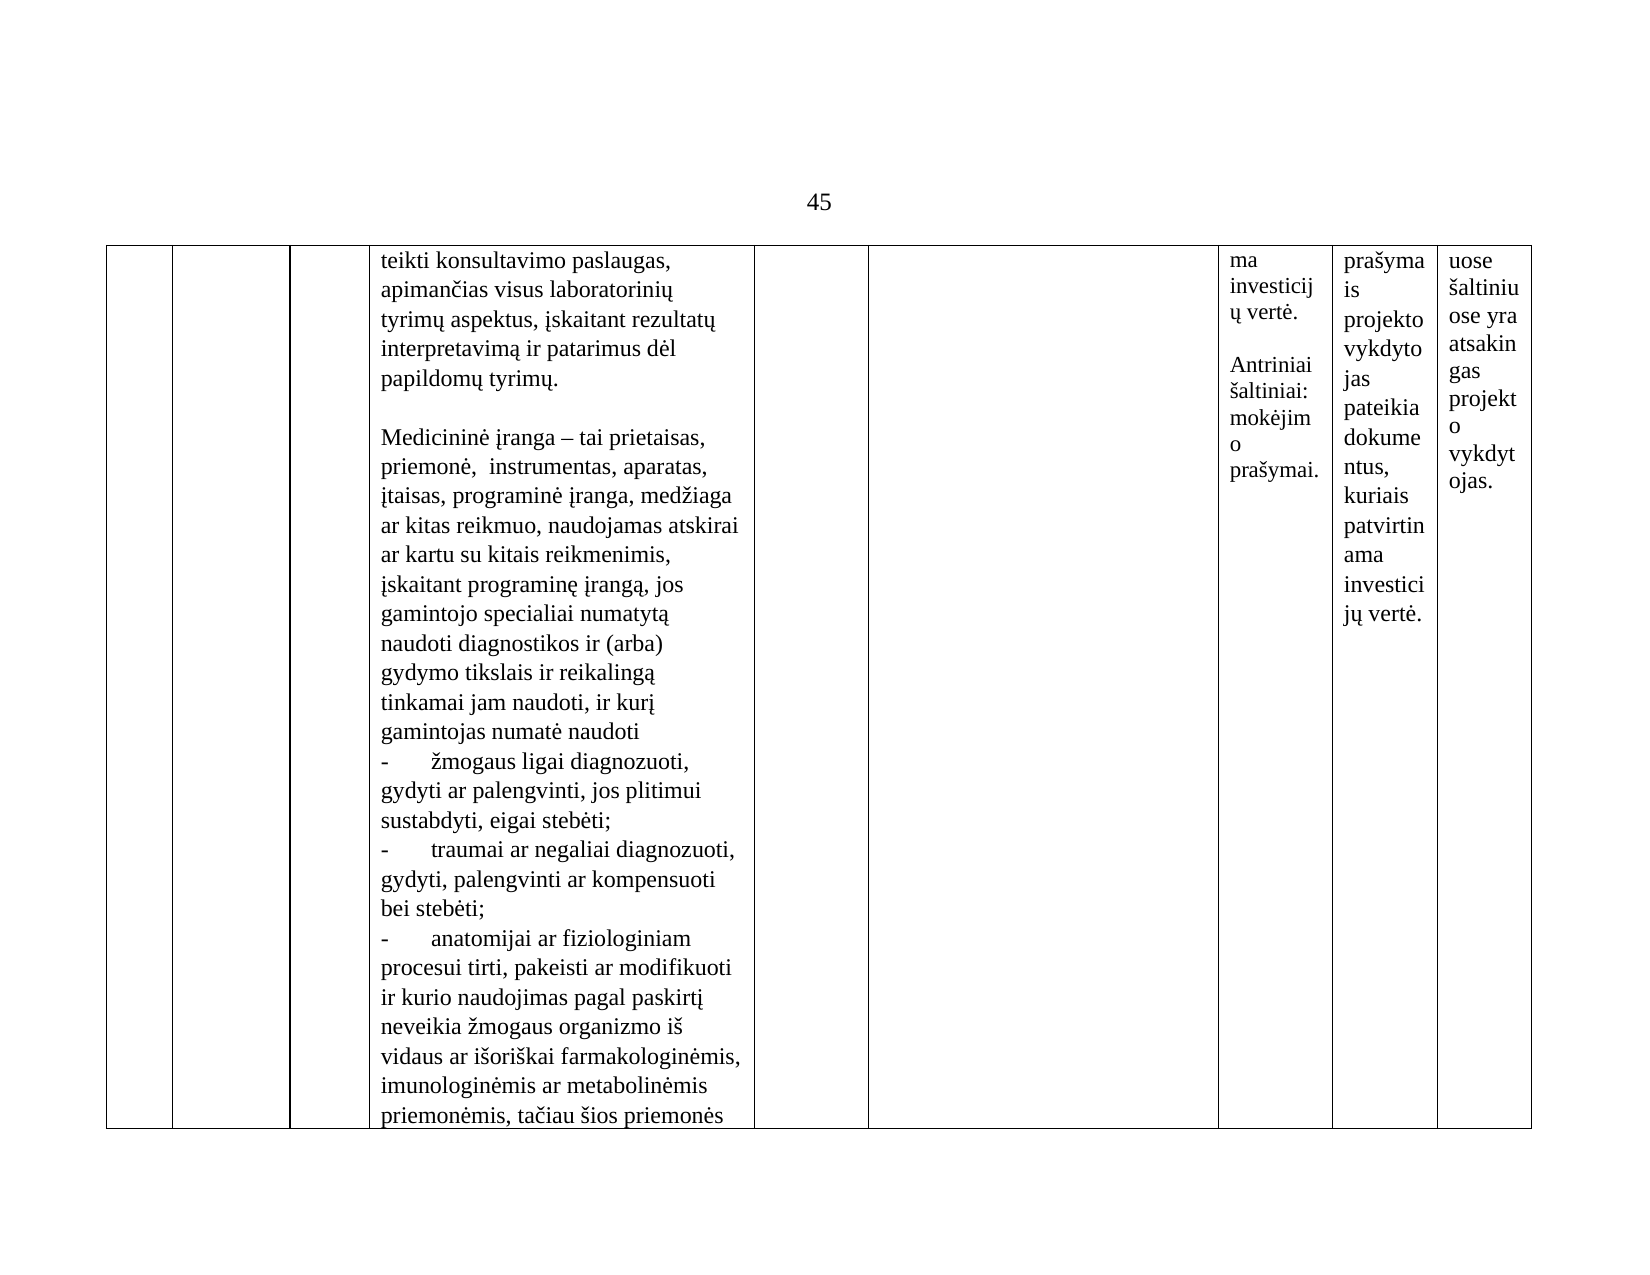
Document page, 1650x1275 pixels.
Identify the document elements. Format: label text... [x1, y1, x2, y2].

table_cell prašymais projekto vykdytojas pateikia dokumentus, kuriais patvirtinama investicijų vertė. [1333, 246, 1437, 1128]
table_cell uose šaltiniuose yra atsakingas projekto vykdytojas. [1438, 246, 1531, 1128]
table_cell [173, 246, 289, 1128]
table_cell [291, 246, 369, 1128]
table_cell [869, 246, 1218, 1128]
table_cell [755, 246, 868, 1128]
table_cell ma investicijų vertė. Antriniai šaltiniai: mokėjimo prašymai. [1219, 246, 1332, 1128]
table_cell [107, 246, 172, 1128]
table_cell teikti konsultavimo paslaugas, apimančias visus laboratorinių tyrimų aspektus, įskaitant rezultatų interpretavimą ir patarimus dėl papildomų tyrimų. Medicininė įranga – tai prietaisas, priemonė, instrumentas, aparatas, įtaisas, programinė įranga, medžiaga ar kitas reikmuo, naudojamas atskirai ar kartu su kitais reikmenimis, įskaitant programinę įrangą, jos gamintojo specialiai numatytą naudoti diagnostikos ir (arba) gydymo tikslais ir reikalingą tinkamai jam naudoti, ir kurį gamintojas numatė naudoti - žmogaus ligai diagnozuoti, gydyti ar palengvinti, jos plitimui sustabdyti, eigai stebėti; - traumai ar negaliai diagnozuoti, gydyti, palengvinti ar kompensuoti bei stebėti; - anatomijai ar fiziologiniam procesui tirti, pakeisti ar modifikuoti ir kurio naudojimas pagal paskirtį neveikia žmogaus organizmo iš vidaus ar išoriškai farmakologinėmis, imunologinėmis ar metabolinėmis priemonėmis, tačiau šios priemonės [370, 246, 754, 1128]
